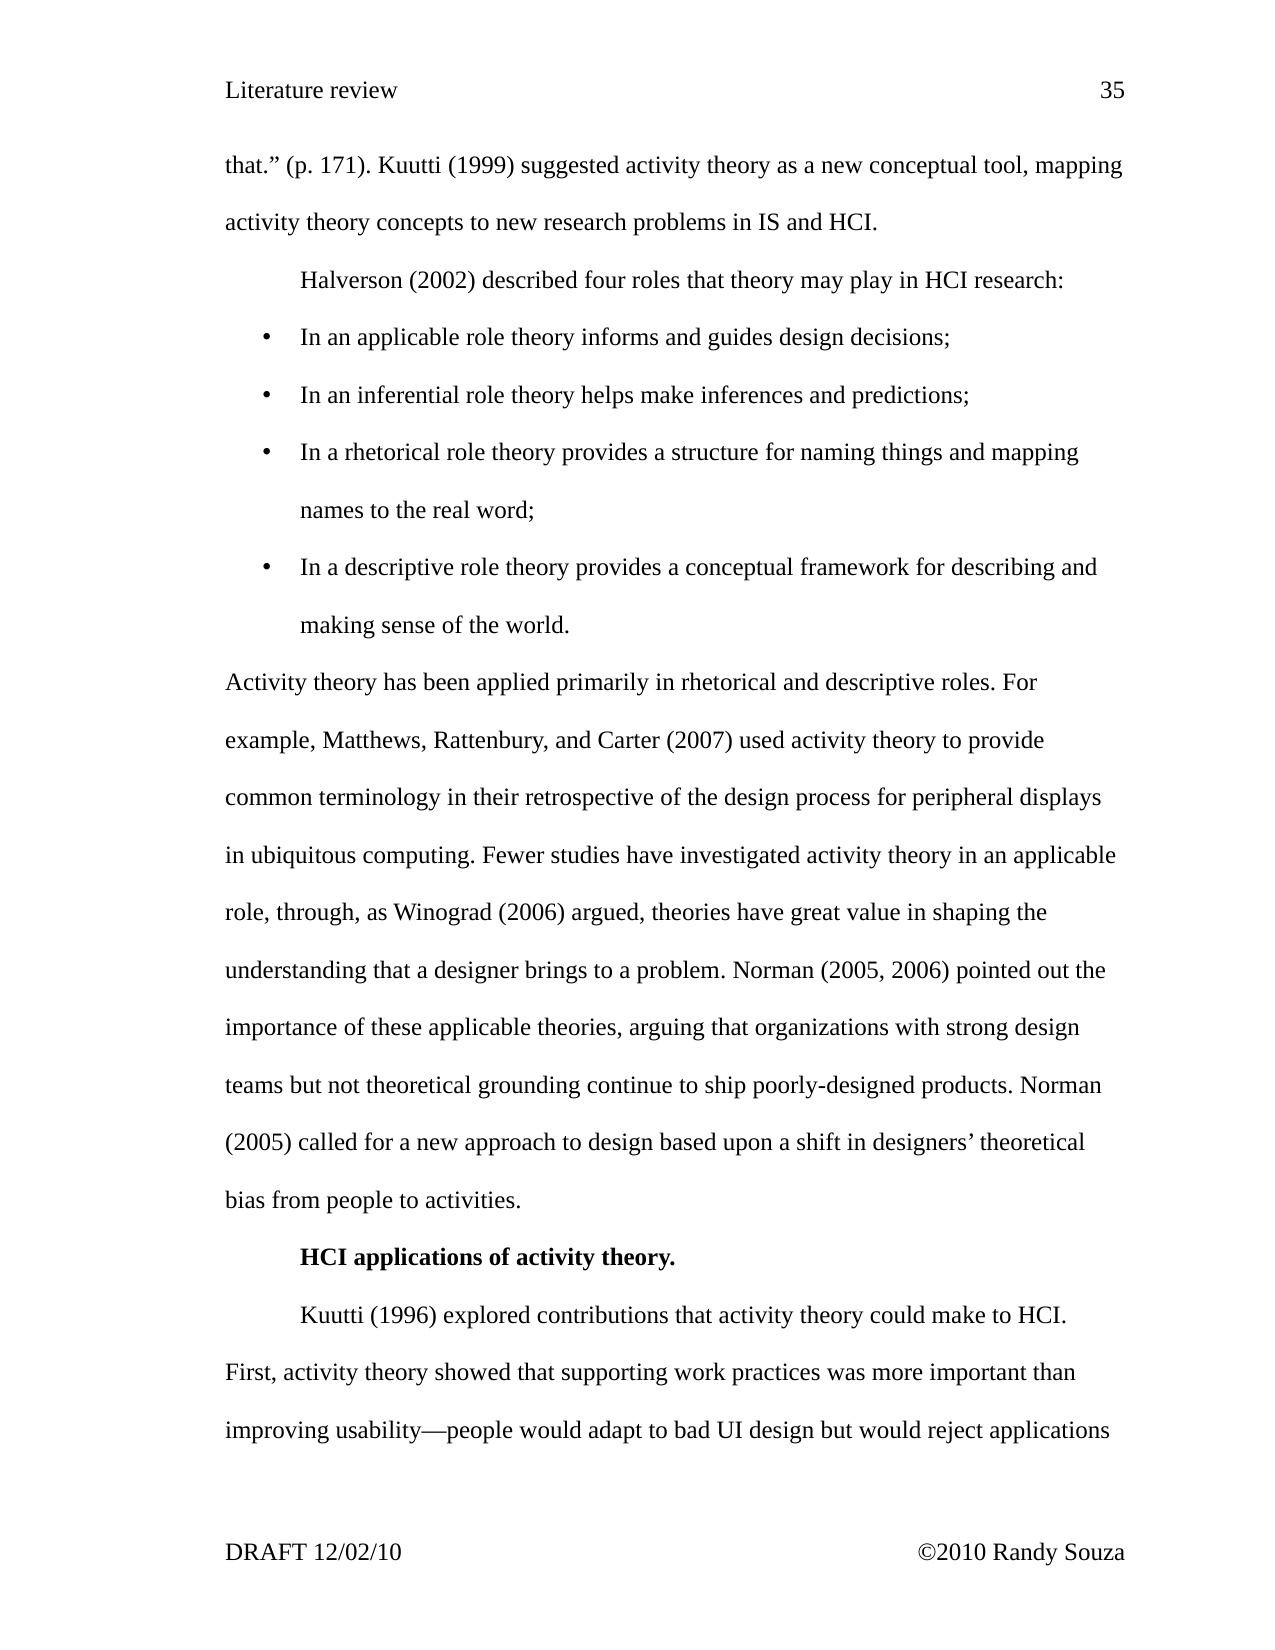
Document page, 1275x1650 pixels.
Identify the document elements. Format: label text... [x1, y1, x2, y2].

list Activity theory has been applied primarily in rhetorical and descriptive roles. For example, Matthews, Rattenbury, and Carter (2007) used activity theory to provide common terminology in their retrospective of the design process for peripheral displays in ubiquitous computing. Fewer studies have investigated activity theory in an applicable role, through, as Winograd (2006) argued, theories have great value in shaping the understanding that a designer brings to a problem. Norman (2005, 2006) pointed out the importance of these applicable theories, arguing that organizations with strong design teams but not theoretical grounding continue to ship poorly-designed products. Norman (2005) called for a new approach to design based upon a shift in designers’ theoretical bias from people to activities. [225, 667, 1125, 1214]
list In an applicable role theory informs and guides design decisions; [262, 322, 1125, 351]
list In a descriptive role theory provides a conceptual framework for describing and making sense of the world. [262, 552, 1125, 639]
text Halverson (2002) described four roles that theory may play in HCI research: [225, 265, 1125, 294]
text that.” (p. 171). Kuutti (1999) suggested activity theory as a new conceptual tool, mapping activity theory concepts to new research problems in IS and HCI. [225, 150, 1125, 236]
text Kuutti (1996) explored contributions that activity theory could make to HCI. First, activity theory showed that supporting work practices was more important than improving usability—people would adapt to bad UI design but would reject applications [225, 1300, 1125, 1444]
subtitle HCI applications of activity theory. [300, 1242, 1125, 1271]
list In an inferential role theory helps make inferences and predictions; [262, 380, 1125, 409]
list In a rhetorical role theory provides a structure for naming things and mapping names to the real word; [262, 437, 1125, 524]
